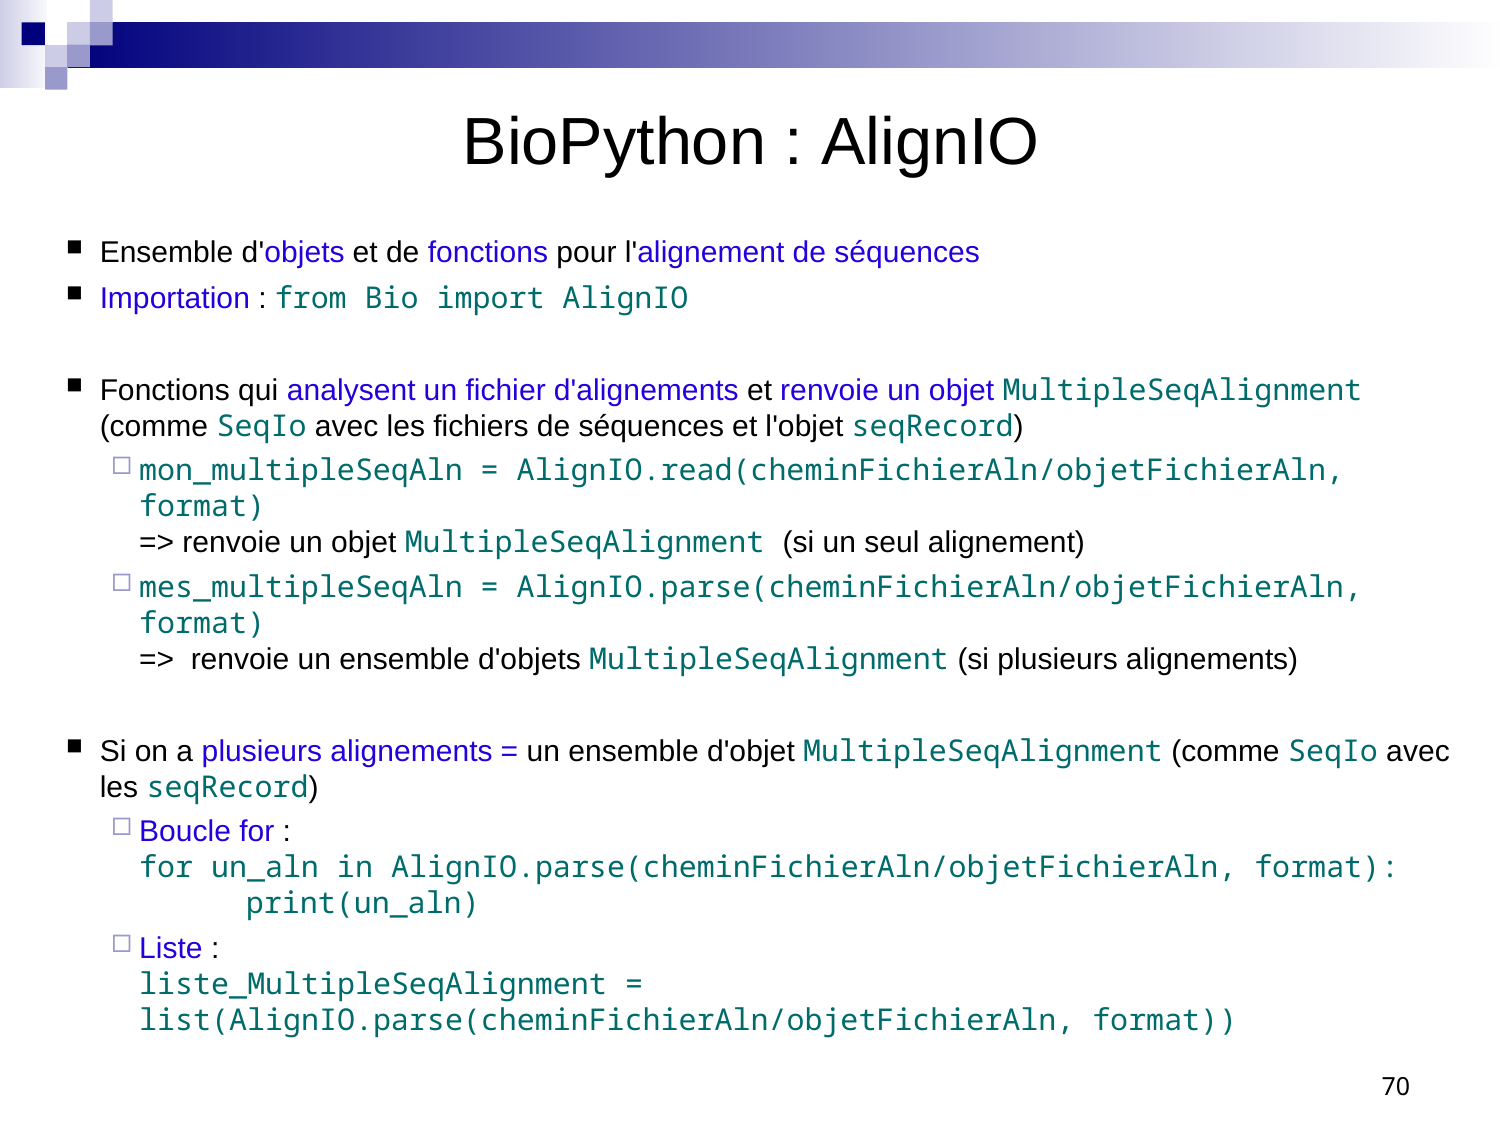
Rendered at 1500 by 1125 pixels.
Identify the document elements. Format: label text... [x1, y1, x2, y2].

title BioPython : AlignIO [53, 69, 1449, 207]
list Ensemble d'objets et de fonctions pour l'alignement de séquences Importation : from Bio import AlignIO Fonctions qui analysent un fichier d'alignements et renvoie un objet MultipleSeqAlignment (comme SeqIo avec les fichiers de séquences et l'objet seqRecord) mon_multipleSeqAln = AlignIO.read(cheminFichierAln/objetFichierAln, format) => renvoie un objet MultipleSeqAlignment (si un seul alignement) mes_multipleSeqAln = AlignIO.parse(cheminFichierAln/objetFichierAln, format) => renvoie un ensemble d'objets MultipleSeqAlignment (si plusieurs alignements) Si on a plusieurs alignements = un ensemble d'objet MultipleSeqAlignment (comme SeqIo avec les seqRecord) Boucle for : for un_aln in AlignIO.parse(cheminFichierAln/objetFichierAln, format): print(un_aln) Liste : liste_MultipleSeqAlignment = list(AlignIO.parse(cheminFichierAln/objetFichierAln, format)) [51, 224, 1466, 1052]
